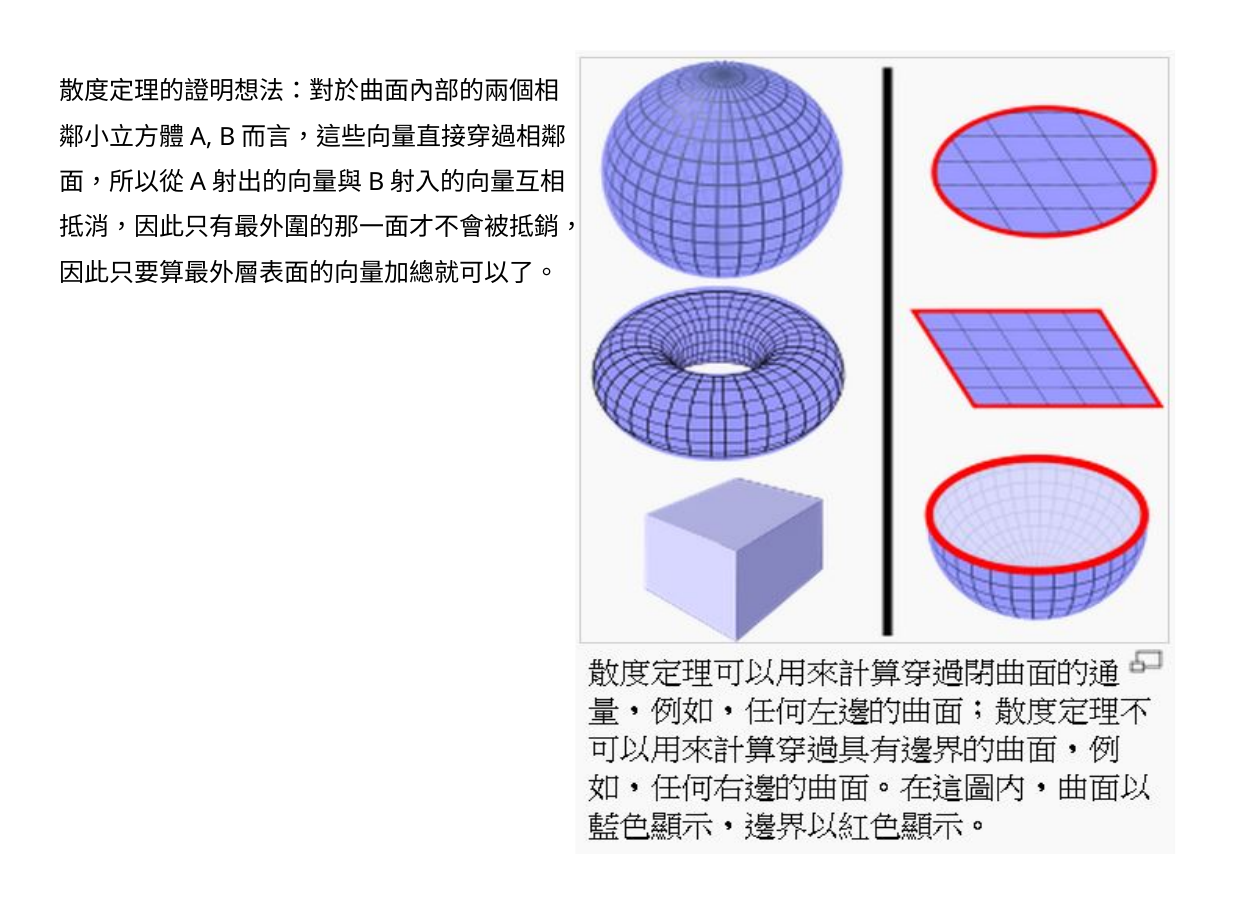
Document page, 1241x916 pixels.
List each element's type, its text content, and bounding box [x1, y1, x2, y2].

picture [575, 50, 1176, 854]
text 散度定理的證明想法：對於曲面內部的兩個相鄰小立方體 A, B 而言，這些向量直接穿過相鄰面，所以從 A 射出的向量與 B 射入的向量互相抵消，因此只有最外圍的那一面才不會被抵銷，因此只要算最外層表面的向量加總就可以了。 [59, 71, 575, 373]
